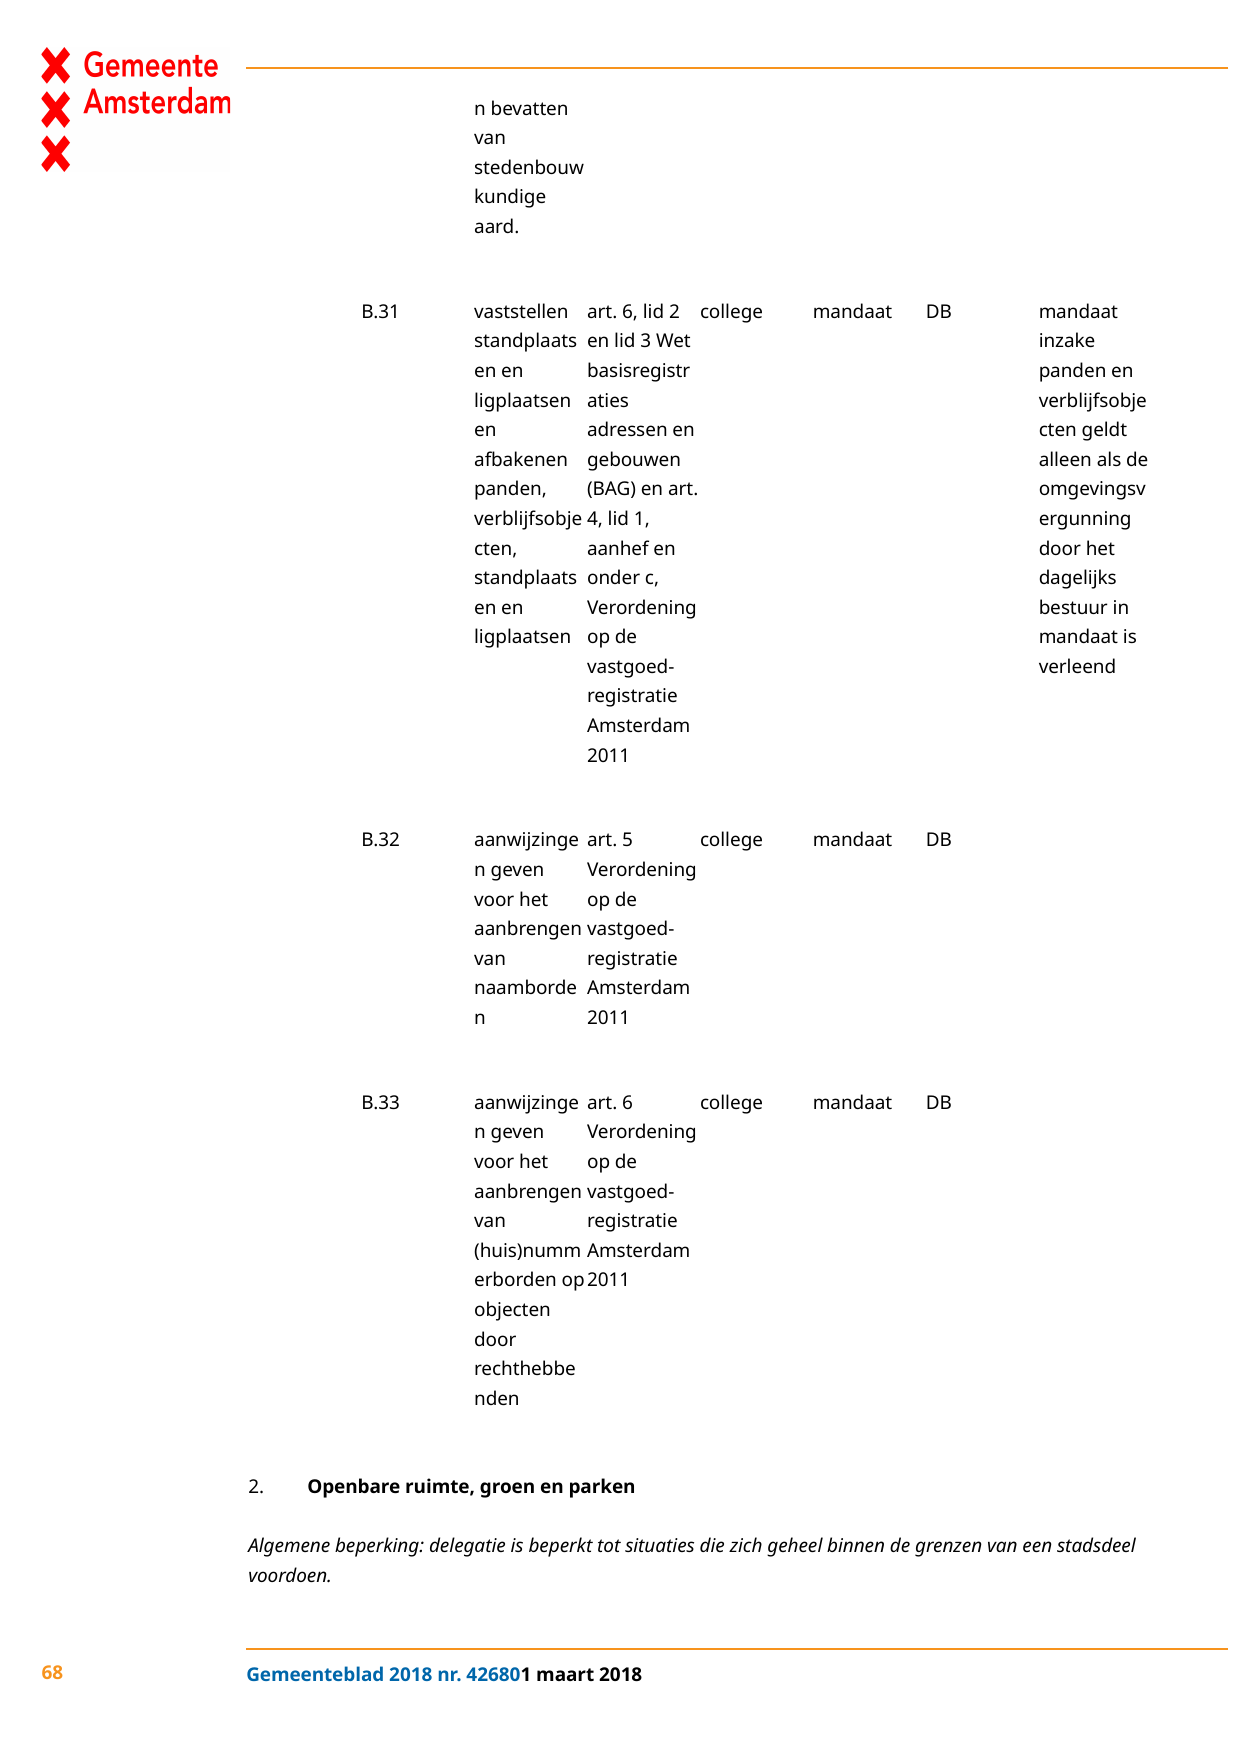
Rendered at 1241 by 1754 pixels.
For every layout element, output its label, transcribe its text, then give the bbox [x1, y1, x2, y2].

table_cell college [700, 1060, 813, 1440]
table_cell B.33 [361, 1060, 474, 1440]
table_cell [361, 95, 474, 268]
table_cell mandaat inzake panden en verblijfsobjecten geldt alleen als de omgevingsvergunning door het dagelijks bestuur in mandaat is verleend [1039, 269, 1152, 797]
table_cell art. 6, lid 2 en lid 3 Wet basisregistraties adressen en gebouwen (BAG) en art. 4, lid 1, aanhef en onder c, Verordening op de vastgoed-registratie Amsterdam 2011 [587, 269, 700, 797]
table_cell college [700, 269, 813, 797]
table_cell art. 5 Verordening op de vastgoed- registratie Amsterdam 2011 [587, 797, 700, 1059]
table_cell [1039, 1060, 1152, 1440]
table_cell DB [926, 797, 1038, 1059]
table_cell DB [926, 269, 1038, 797]
table_cell mandaat [813, 1060, 926, 1440]
table_cell [926, 95, 1038, 268]
list Openbare ruimte, groen en parken [248, 1473, 1152, 1499]
table_cell art. 6 Verordening op de vastgoed-registratie Amsterdam 2011 [587, 1060, 700, 1440]
table_cell [700, 95, 813, 268]
table_cell college [700, 797, 813, 1059]
table_cell [248, 95, 361, 268]
text Algemene beperking: delegatie is beperkt tot situaties die zich geheel binnen de grenzen van een stadsdeel voordoen. [248, 1532, 1152, 1587]
table_cell [248, 797, 361, 1059]
table_cell [813, 95, 926, 268]
table_cell n bevatten van stedenbouwkundige aard. [474, 95, 587, 268]
table_cell vaststellen standplaatsen en ligplaatsen en afbakenen panden, verblijfsobjecten, standplaatsen en ligplaatsen [474, 269, 587, 797]
table_cell [1039, 797, 1152, 1059]
picture [41, 47, 231, 172]
table_cell [248, 269, 361, 797]
table_cell B.32 [361, 797, 474, 1059]
table_cell aanwijzingen geven voor het aanbrengen van naamborden [474, 797, 587, 1059]
table_cell DB [926, 1060, 1038, 1440]
table_cell B.31 [361, 269, 474, 797]
table_cell mandaat [813, 269, 926, 797]
table_cell [248, 1060, 361, 1440]
table_cell [1039, 95, 1152, 268]
table_cell [587, 95, 700, 268]
table_cell mandaat [813, 797, 926, 1059]
table_cell aanwijzingen geven voor het aanbrengen van (huis)nummerborden op objecten door rechthebbenden [474, 1060, 587, 1440]
